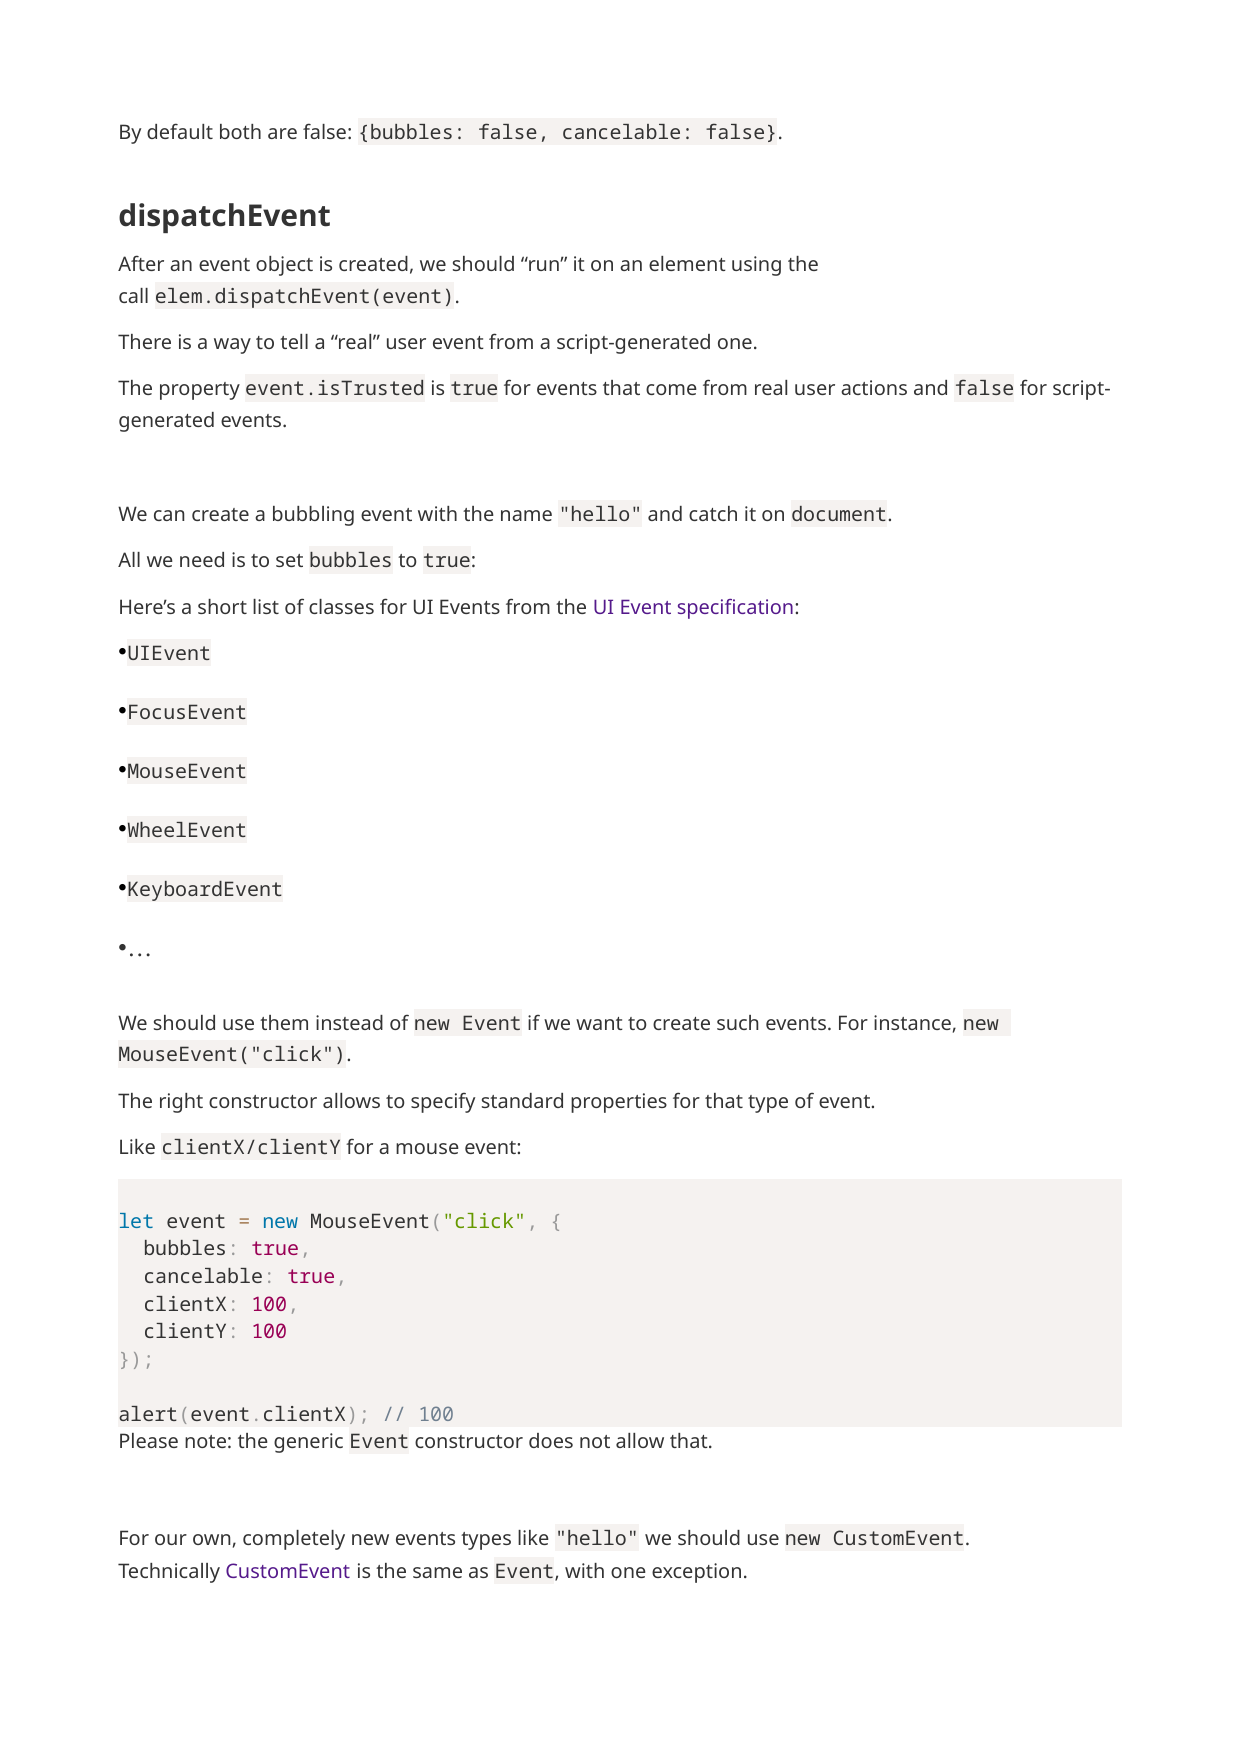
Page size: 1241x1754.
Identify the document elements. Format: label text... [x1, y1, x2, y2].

text We can create a bubbling event with the name "hello" and catch it on document. [118, 500, 1122, 527]
text Please note: the generic Event constructor does not allow that. [118, 1427, 1122, 1454]
list KeyboardEvent [118, 874, 1122, 902]
subtitle dispatchEvent [118, 194, 1122, 235]
text cancelable: true, [118, 1262, 1122, 1289]
list WheelEvent [118, 816, 1122, 843]
list By default both are false: {bubbles: false, cancelable: false}. [118, 118, 1122, 145]
list … [118, 933, 1122, 962]
text Like clientX/clientY for a mouse event: [118, 1133, 1122, 1160]
text clientX: 100, [118, 1289, 1122, 1317]
list MouseEvent [118, 757, 1122, 784]
text We should use them instead of new Event if we want to create such events. For instance, new MouseEvent("click"). [118, 1009, 1122, 1068]
list FocusEvent [118, 698, 1122, 725]
text The right constructor allows to specify standard properties for that type of event. [118, 1087, 1122, 1114]
text There is a way to tell a “real” user event from a script-generated one. [118, 328, 1122, 355]
text After an event object is created, we should “run” it on an element using the call elem.dispatchEvent(event). [118, 250, 1122, 309]
text }); [118, 1345, 1122, 1372]
list UIEvent [118, 639, 1122, 666]
text clientY: 100 [118, 1317, 1122, 1345]
text let event = new MouseEvent("click", { [118, 1207, 1122, 1234]
text alert(event.clientX); // 100 [118, 1400, 1122, 1427]
text For our own, completely new events types like "hello" we should use new CustomEvent. Technically CustomEvent is the same as Event, with one exception. [118, 1522, 1122, 1584]
text Here’s a short list of classes for UI Events from the UI Event specification: [118, 593, 1122, 620]
text bubbles: true, [118, 1234, 1122, 1262]
text The property event.isTrusted is true for events that come from real user actions and false for script-generated events. [118, 374, 1122, 433]
text All we need is to set bubbles to true: [118, 546, 1122, 574]
